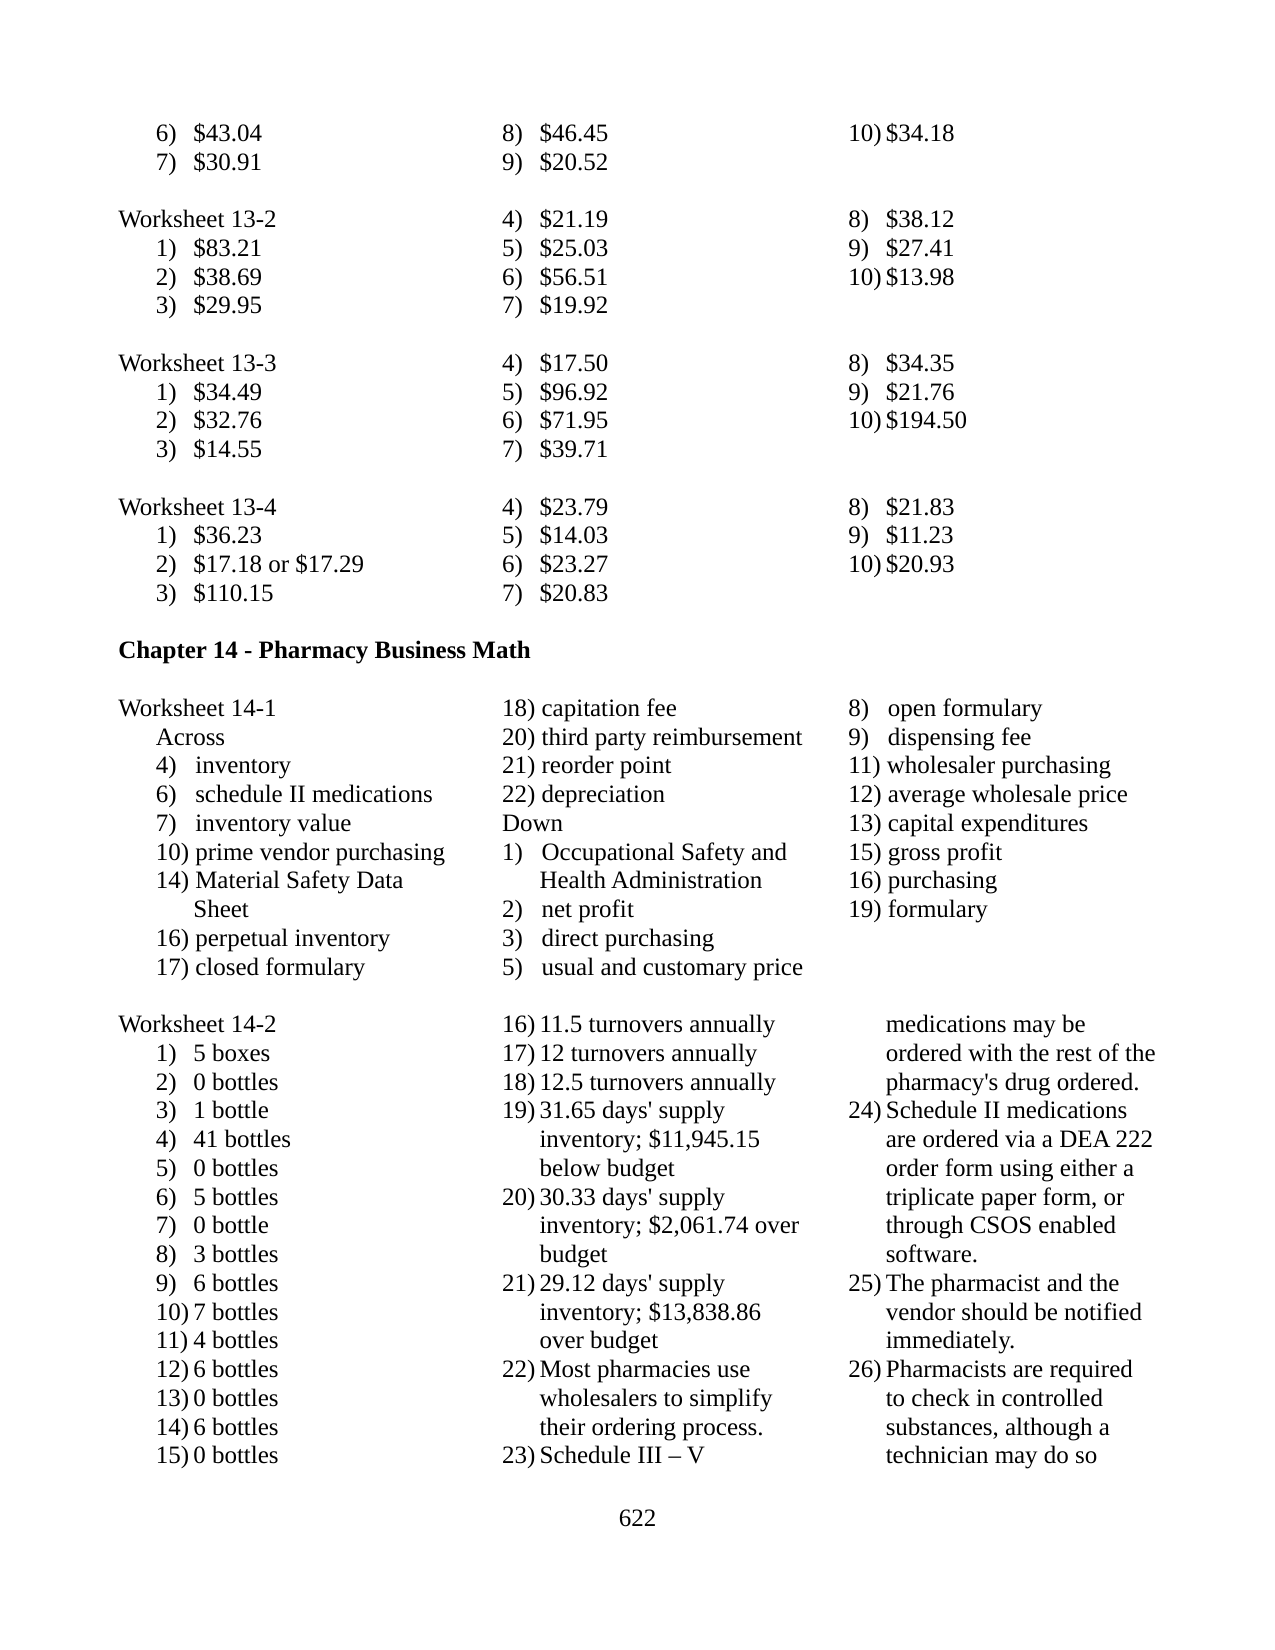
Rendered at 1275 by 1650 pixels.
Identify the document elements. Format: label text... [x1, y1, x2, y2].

text 3) direct purchasing [502, 923, 811, 952]
list $23.27 [502, 549, 811, 578]
list $13.98 [848, 262, 1157, 291]
text 11) wholesaler purchasing [848, 751, 1157, 779]
list $21.19 [502, 204, 811, 233]
list $29.95 [156, 291, 464, 319]
text 14) Material Safety Data Sheet [156, 866, 464, 923]
list $14.55 [156, 434, 464, 463]
list $14.03 [502, 521, 811, 549]
text 19) formulary [848, 894, 1157, 923]
text Worksheet 13-2 [118, 204, 464, 233]
list $17.18 or $17.29 [156, 549, 464, 578]
text 10) prime vendor purchasing [156, 837, 464, 866]
list $96.92 [502, 377, 811, 406]
text 18) capitation fee [502, 693, 811, 722]
list $17.50 [502, 348, 811, 377]
list $20.93 [848, 549, 1157, 578]
list $36.23 [156, 521, 464, 549]
text 16) perpetual inventory [156, 923, 464, 952]
list $34.49 [156, 377, 464, 406]
list $38.69 [156, 262, 464, 291]
list 11.5 turnovers annually [502, 1009, 811, 1038]
list $194.50 [848, 406, 1157, 434]
text 5) usual and customary price [502, 952, 811, 981]
list 1 bottle [156, 1096, 464, 1124]
text 16) purchasing [848, 866, 1157, 894]
list 0 bottles [156, 1441, 464, 1469]
list $34.18 [848, 118, 1157, 147]
list 7 bottles [156, 1297, 464, 1326]
text 21) reorder point [502, 751, 811, 779]
list $43.04 [156, 118, 464, 147]
list $110.15 [156, 578, 464, 607]
text 7) inventory value [156, 808, 464, 837]
list $23.79 [502, 492, 811, 521]
list 29.12 days' supply inventory; $13,838.86 over budget [502, 1268, 811, 1354]
list $32.76 [156, 406, 464, 434]
list $20.83 [502, 578, 811, 607]
list 5 boxes [156, 1038, 464, 1067]
list $19.92 [502, 291, 811, 319]
text Worksheet 14-2 [118, 1009, 464, 1038]
list $27.41 [848, 233, 1157, 262]
text Worksheet 13-4 [118, 492, 464, 521]
list 0 bottles [156, 1067, 464, 1096]
list 6 bottles [156, 1268, 464, 1297]
list 0 bottle [156, 1211, 464, 1239]
list 6 bottles [156, 1354, 464, 1383]
list Pharmacists are required to check in controlled substances, although a technician may do so [848, 1354, 1157, 1469]
list Schedule III – V [502, 1441, 811, 1469]
list $21.83 [848, 492, 1157, 521]
list 31.65 days' supply inventory; $11,945.15 below budget [502, 1096, 811, 1182]
list $30.91 [156, 147, 464, 176]
list 12.5 turnovers annually [502, 1067, 811, 1096]
list 41 bottles [156, 1124, 464, 1153]
list $39.71 [502, 434, 811, 463]
list Most pharmacies use wholesalers to simplify their ordering process. [502, 1354, 811, 1441]
list The pharmacist and the vendor should be notified immediately. [848, 1268, 1157, 1354]
list 3 bottles [156, 1239, 464, 1268]
text 9) dispensing fee [848, 722, 1157, 751]
text 22) depreciation [502, 779, 811, 808]
list $11.23 [848, 521, 1157, 549]
text Down [502, 808, 811, 837]
list $83.21 [156, 233, 464, 262]
text 17) closed formulary [156, 952, 464, 981]
list $38.12 [848, 204, 1157, 233]
list $20.52 [502, 147, 811, 176]
text 4) inventory [156, 751, 464, 779]
list 6 bottles [156, 1412, 464, 1441]
text Worksheet 13-3 [118, 348, 464, 377]
text 8) open formulary [848, 693, 1157, 722]
text 20) third party reimbursement [502, 722, 811, 751]
text 13) capital expenditures [848, 808, 1157, 837]
text 1) Occupational Safety and Health Administration [502, 837, 811, 894]
list 0 bottles [156, 1153, 464, 1182]
list 5 bottles [156, 1182, 464, 1211]
text 15) gross profit [848, 837, 1157, 866]
list Schedule II medications are ordered via a DEA 222 order form using either a triplicate paper form, or through CSOS enabled software. [848, 1096, 1157, 1268]
list $25.03 [502, 233, 811, 262]
list 30.33 days' supply inventory; $2,061.74 over budget [502, 1182, 811, 1268]
list 0 bottles [156, 1383, 464, 1412]
text 6) schedule II medications [156, 779, 464, 808]
list $56.51 [502, 262, 811, 291]
list 12 turnovers annually [502, 1038, 811, 1067]
text Chapter 14 - Pharmacy Business Math [118, 636, 1157, 664]
list 4 bottles [156, 1326, 464, 1354]
list $71.95 [502, 406, 811, 434]
list medications may be ordered with the rest of the pharmacy's drug ordered. [848, 1009, 1157, 1096]
text Worksheet 14-1 [118, 693, 464, 722]
text Across [156, 722, 464, 751]
text 2) net profit [502, 894, 811, 923]
list $34.35 [848, 348, 1157, 377]
list $46.45 [502, 118, 811, 147]
text 12) average wholesale price [848, 779, 1157, 808]
list $21.76 [848, 377, 1157, 406]
